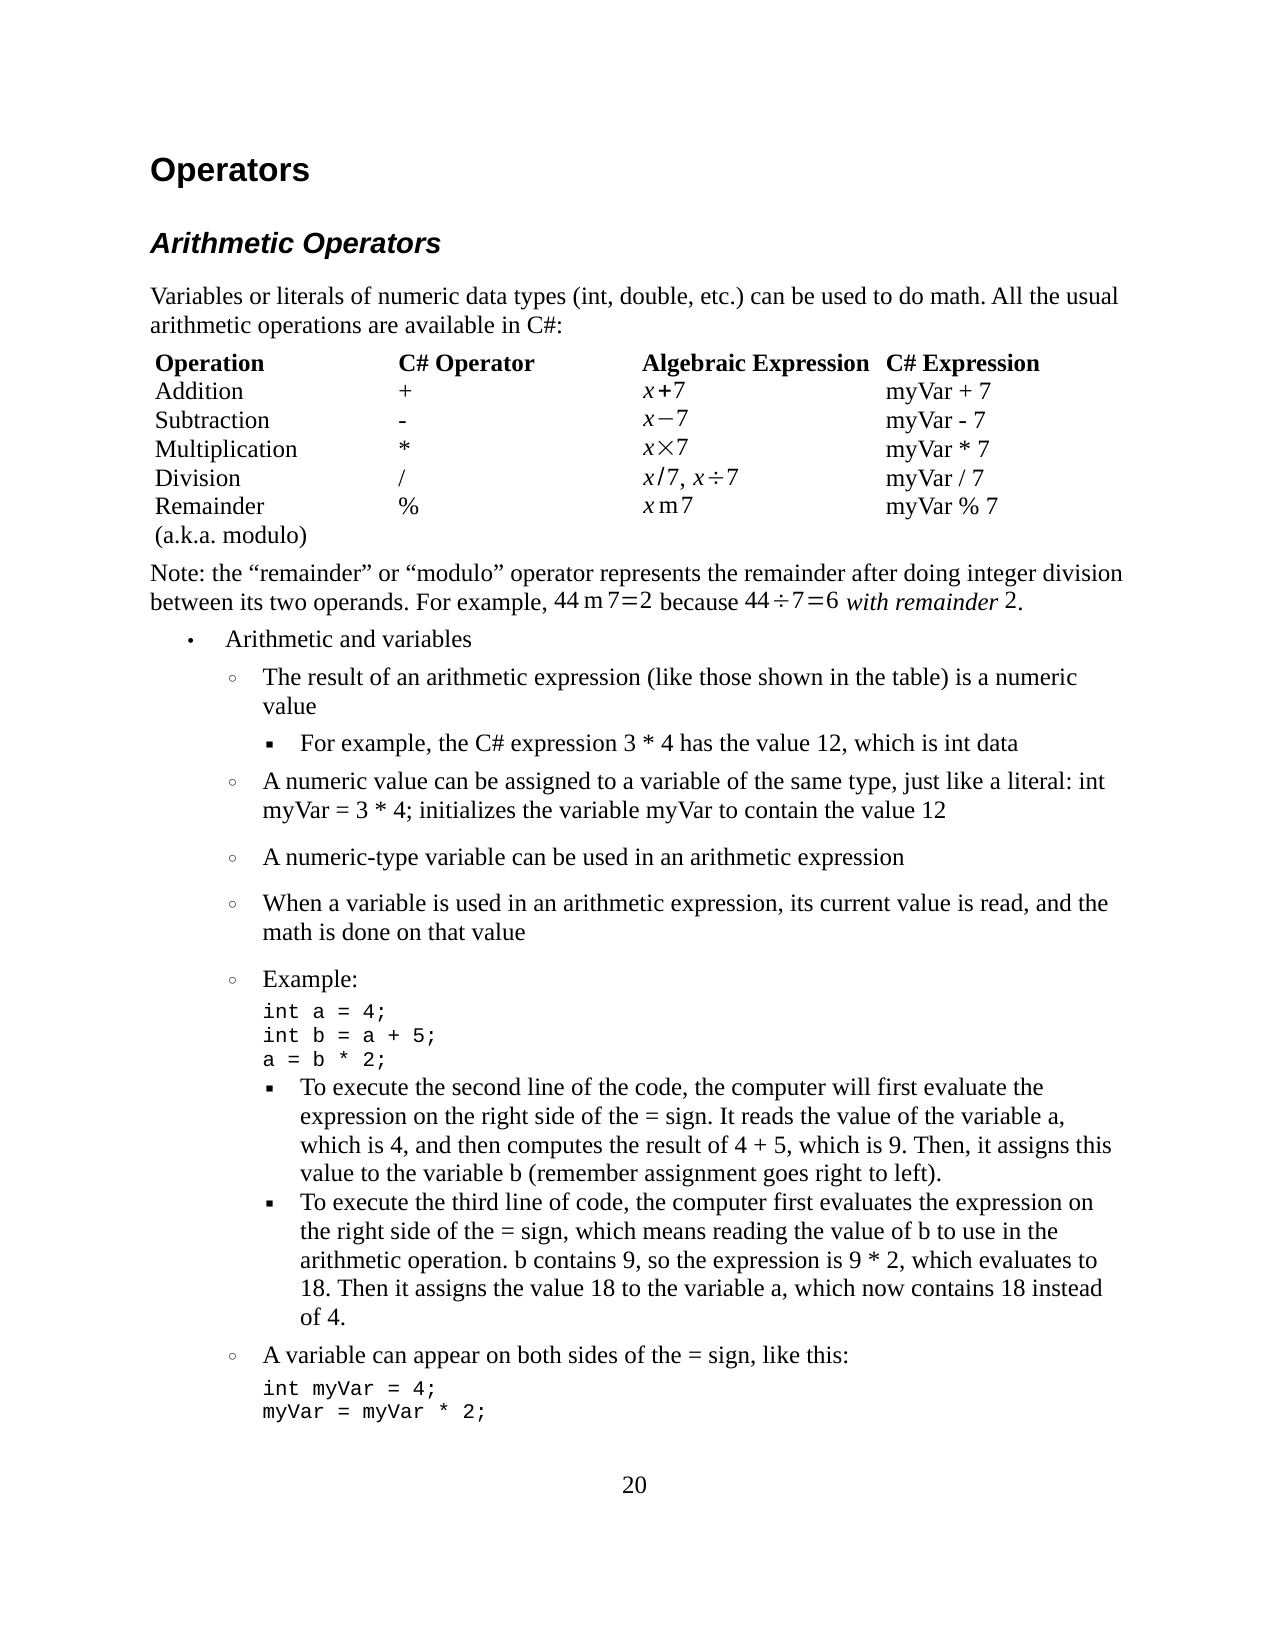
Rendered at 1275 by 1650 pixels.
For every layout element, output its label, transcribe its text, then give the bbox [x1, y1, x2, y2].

list When a variable is used in an arithmetic expression, its current value is read, and the math is done on that value [225, 888, 1125, 946]
list A numeric value can be assigned to a variable of the same type, just like a literal: int myVar = 3 * 4; initializes the variable myVar to contain the value 12 [225, 766, 1125, 824]
table_cell myVar - 7 [881, 405, 1125, 434]
list int b = a + 5; [225, 1025, 1125, 1049]
table_cell myVar * 7 [881, 434, 1125, 463]
table_header Operation [150, 348, 394, 376]
table_cell + [394, 376, 637, 405]
table_cell Subtraction [150, 405, 394, 434]
table_cell / [394, 463, 637, 491]
text Note: the “remainder” or “modulo” operator represents the remainder after doing integer division between its two operands. For example, because with remainder . [150, 558, 1125, 615]
table_cell [638, 491, 881, 549]
table_cell % [394, 491, 637, 549]
table_cell , [638, 463, 881, 491]
table_cell Addition [150, 376, 394, 405]
table_cell [638, 376, 881, 405]
list A numeric-type variable can be used in an arithmetic expression [225, 842, 1125, 870]
list int myVar = 4; [225, 1378, 1125, 1401]
table_header Algebraic Expression [638, 348, 881, 376]
list For example, the C# expression 3 * 4 has the value 12, which is int data [262, 728, 1125, 757]
table_cell myVar + 7 [881, 376, 1125, 405]
table_cell Remainder (a.k.a. modulo) [150, 491, 394, 549]
table_cell [638, 434, 881, 463]
list myVar = myVar * 2; [225, 1401, 1125, 1425]
table_cell myVar / 7 [881, 463, 1125, 491]
table_cell * [394, 434, 637, 463]
table_cell Division [150, 463, 394, 491]
table_cell Multiplication [150, 434, 394, 463]
list To execute the third line of code, the computer first evaluates the expression on the right side of the = sign, which means reading the value of b to use in the arithmetic operation. b contains 9, so the expression is 9 * 2, which evaluates to 18. Then it assigns the value 18 to the variable a, which now contains 18 instead of 4. [262, 1187, 1125, 1331]
subtitle Operators [150, 150, 1125, 189]
table_header C# Operator [394, 348, 637, 376]
list The result of an arithmetic expression (like those shown in the table) is a numeric value [225, 662, 1125, 719]
text Variables or literals of numeric data types (int, double, etc.) can be used to do math. All the usual arithmetic operations are available in C#: [150, 281, 1125, 339]
table_cell [638, 405, 881, 434]
table_header C# Expression [881, 348, 1125, 376]
list Example: [225, 964, 1125, 992]
list int a = 4; [225, 1001, 1125, 1025]
list A variable can appear on both sides of the = sign, like this: [225, 1340, 1125, 1369]
table_cell myVar % 7 [881, 491, 1125, 549]
table_cell - [394, 405, 637, 434]
list a = b * 2; [225, 1049, 1125, 1072]
list To execute the second line of the code, the computer will first evaluate the expression on the right side of the = sign. It reads the value of the variable a, which is 4, and then computes the result of 4 + 5, which is 9. Then, it assigns this value to the variable b (remember assignment goes right to left). [262, 1072, 1125, 1187]
subtitle Arithmetic Operators [150, 226, 1125, 260]
list Arithmetic and variables [187, 624, 1125, 653]
